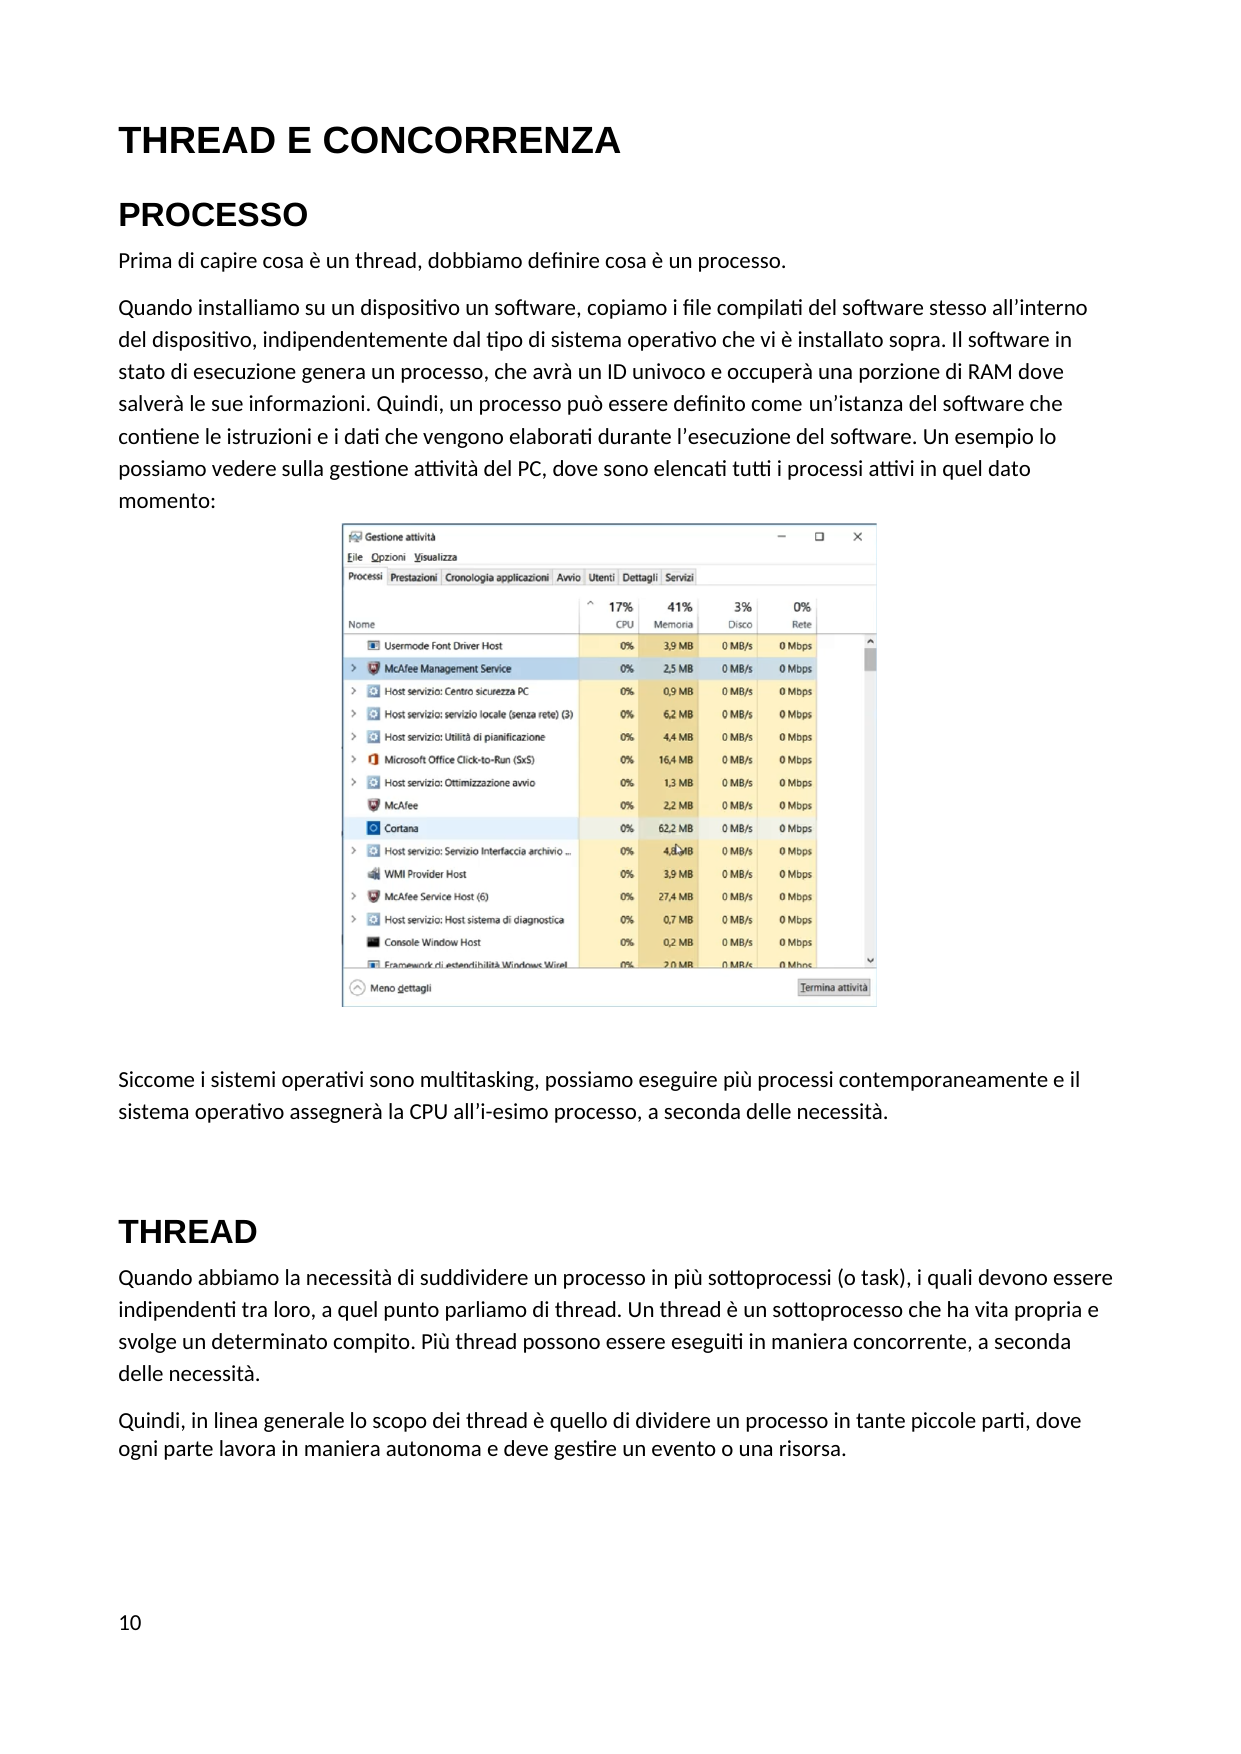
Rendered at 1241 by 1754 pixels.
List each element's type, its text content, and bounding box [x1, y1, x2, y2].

text Siccome i sistemi operativi sono multitasking, possiamo eseguire più processi contemporaneamente e il sistema operativo assegnerà la CPU all’i-esimo processo, a seconda delle necessità. [118, 1065, 1122, 1126]
subtitle PROCESSO [118, 195, 1122, 234]
picture [341, 523, 877, 1007]
text Quindi, in linea generale lo scopo dei thread è quello di dividere un processo in tante piccole parti, dove ogni parte lavora in maniera autonoma e deve gestire un evento o una risorsa. [118, 1406, 1122, 1462]
text Prima di capire cosa è un thread, dobbiamo definire cosa è un processo. [118, 246, 1122, 274]
subtitle THREAD [118, 1212, 1122, 1251]
text Quando abbiamo la necessità di suddividere un processo in più sottoprocessi (o task), i quali devono essere indipendenti tra loro, a quel punto parliamo di thread. Un thread è un sottoprocesso che ha vita propria e svolge un determinato compito. Più thread possono essere eseguiti in maniera concorrente, a seconda delle necessità. [118, 1263, 1122, 1388]
subtitle THREAD E CONCORRENZA [118, 118, 1122, 162]
text Quando installiamo su un dispositivo un software, copiamo i file compilati del software stesso all’interno del dispositivo, indipendentemente dal tipo di sistema operativo che vi è installato sopra. Il software in stato di esecuzione genera un processo, che avrà un ID univoco e occuperà una porzione di RAM dove salverà le sue informazioni. Quindi, un processo può essere definito come un’istanza del software che contiene le istruzioni e i dati che vengono elaborati durante l’esecuzione del software. Un esempio lo possiamo vedere sulla gestione attività del PC, dove sono elencati tutti i processi attivi in quel dato momento: [118, 293, 1122, 514]
